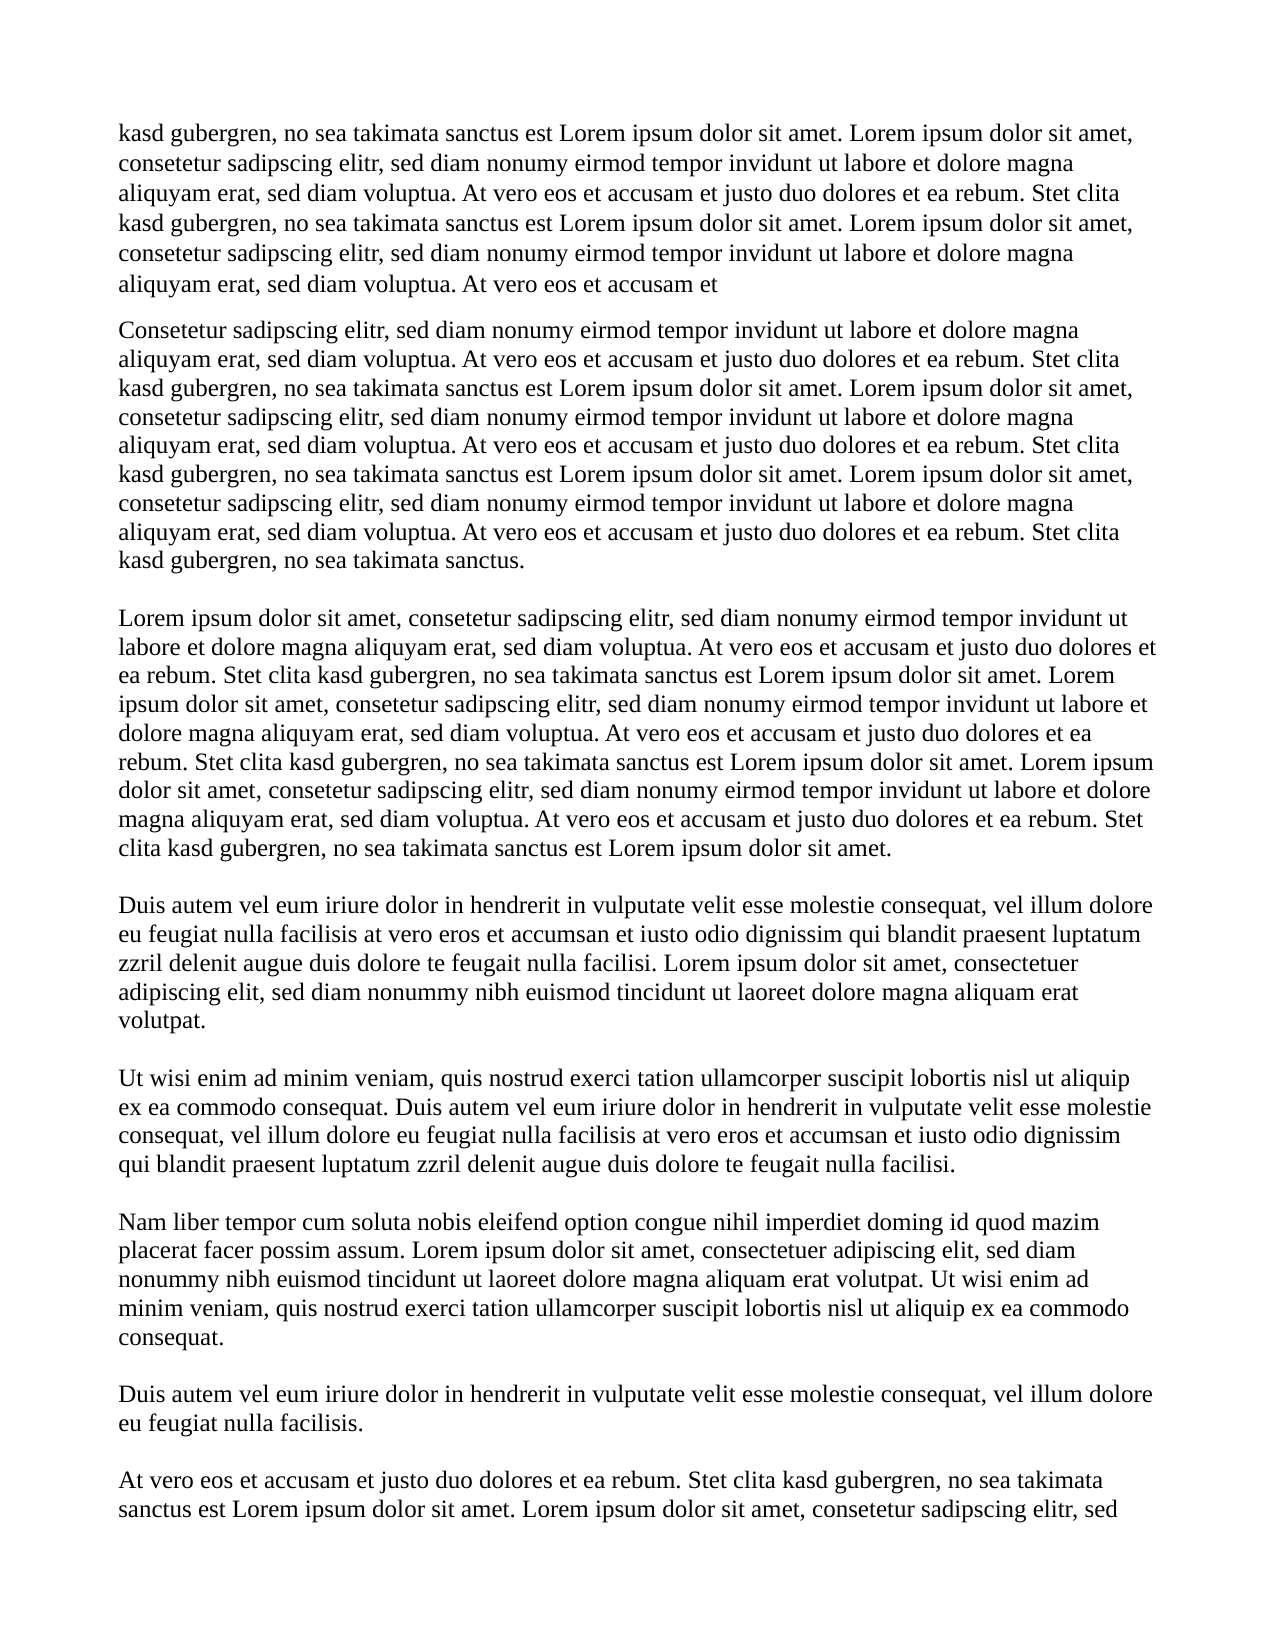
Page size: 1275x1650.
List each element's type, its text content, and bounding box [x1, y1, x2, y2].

text Lorem ipsum dolor sit amet, consetetur sadipscing elitr, sed diam nonumy eirmod tempor invidunt ut labore et dolore magna aliquyam erat, sed diam voluptua. At vero eos et accusam et justo duo dolores et ea rebum. Stet clita kasd gubergren, no sea takimata sanctus est Lorem ipsum dolor sit amet. Lorem ipsum dolor sit amet, consetetur sadipscing elitr, sed diam nonumy eirmod tempor invidunt ut labore et dolore magna aliquyam erat, sed diam voluptua. At vero eos et accusam et justo duo dolores et ea rebum. Stet clita kasd gubergren, no sea takimata sanctus est Lorem ipsum dolor sit amet. Lorem ipsum dolor sit amet, consetetur sadipscing elitr, sed diam nonumy eirmod tempor invidunt ut labore et dolore magna aliquyam erat, sed diam voluptua. At vero eos et accusam et justo duo dolores et ea rebum. Stet clita kasd gubergren, no sea takimata sanctus est Lorem ipsum dolor sit amet. [118, 603, 1157, 862]
text Duis autem vel eum iriure dolor in hendrerit in vulputate velit esse molestie consequat, vel illum dolore eu feugiat nulla facilisis at vero eros et accumsan et iusto odio dignissim qui blandit praesent luptatum zzril delenit augue duis dolore te feugait nulla facilisi. Lorem ipsum dolor sit amet, consectetuer adipiscing elit, sed diam nonummy nibh euismod tincidunt ut laoreet dolore magna aliquam erat volutpat. [118, 890, 1157, 1034]
text kasd gubergren, no sea takimata sanctus est Lorem ipsum dolor sit amet. Lorem ipsum dolor sit amet, consetetur sadipscing elitr, sed diam nonumy eirmod tempor invidunt ut labore et dolore magna aliquyam erat, sed diam voluptua. At vero eos et accusam et justo duo dolores et ea rebum. Stet clita kasd gubergren, no sea takimata sanctus est Lorem ipsum dolor sit amet. Lorem ipsum dolor sit amet, consetetur sadipscing elitr, sed diam nonumy eirmod tempor invidunt ut labore et dolore magna aliquyam erat, sed diam voluptua. At vero eos et accusam et [118, 118, 1157, 297]
text Nam liber tempor cum soluta nobis eleifend option congue nihil imperdiet doming id quod mazim placerat facer possim assum. Lorem ipsum dolor sit amet, consectetuer adipiscing elit, sed diam nonummy nibh euismod tincidunt ut laoreet dolore magna aliquam erat volutpat. Ut wisi enim ad minim veniam, quis nostrud exerci tation ullamcorper suscipit lobortis nisl ut aliquip ex ea commodo consequat. [118, 1207, 1157, 1350]
text At vero eos et accusam et justo duo dolores et ea rebum. Stet clita kasd gubergren, no sea takimata sanctus est Lorem ipsum dolor sit amet. Lorem ipsum dolor sit amet, consetetur sadipscing elitr, sed [118, 1465, 1157, 1523]
text Ut wisi enim ad minim veniam, quis nostrud exerci tation ullamcorper suscipit lobortis nisl ut aliquip ex ea commodo consequat. Duis autem vel eum iriure dolor in hendrerit in vulputate velit esse molestie consequat, vel illum dolore eu feugiat nulla facilisis at vero eros et accumsan et iusto odio dignissim qui blandit praesent luptatum zzril delenit augue duis dolore te feugait nulla facilisi. [118, 1063, 1157, 1178]
text Consetetur sadipscing elitr, sed diam nonumy eirmod tempor invidunt ut labore et dolore magna aliquyam erat, sed diam voluptua. At vero eos et accusam et justo duo dolores et ea rebum. Stet clita kasd gubergren, no sea takimata sanctus est Lorem ipsum dolor sit amet. Lorem ipsum dolor sit amet, consetetur sadipscing elitr, sed diam nonumy eirmod tempor invidunt ut labore et dolore magna aliquyam erat, sed diam voluptua. At vero eos et accusam et justo duo dolores et ea rebum. Stet clita kasd gubergren, no sea takimata sanctus est Lorem ipsum dolor sit amet. Lorem ipsum dolor sit amet, consetetur sadipscing elitr, sed diam nonumy eirmod tempor invidunt ut labore et dolore magna aliquyam erat, sed diam voluptua. At vero eos et accusam et justo duo dolores et ea rebum. Stet clita kasd gubergren, no sea takimata sanctus. [118, 315, 1157, 574]
text Duis autem vel eum iriure dolor in hendrerit in vulputate velit esse molestie consequat, vel illum dolore eu feugiat nulla facilisis. [118, 1379, 1157, 1437]
